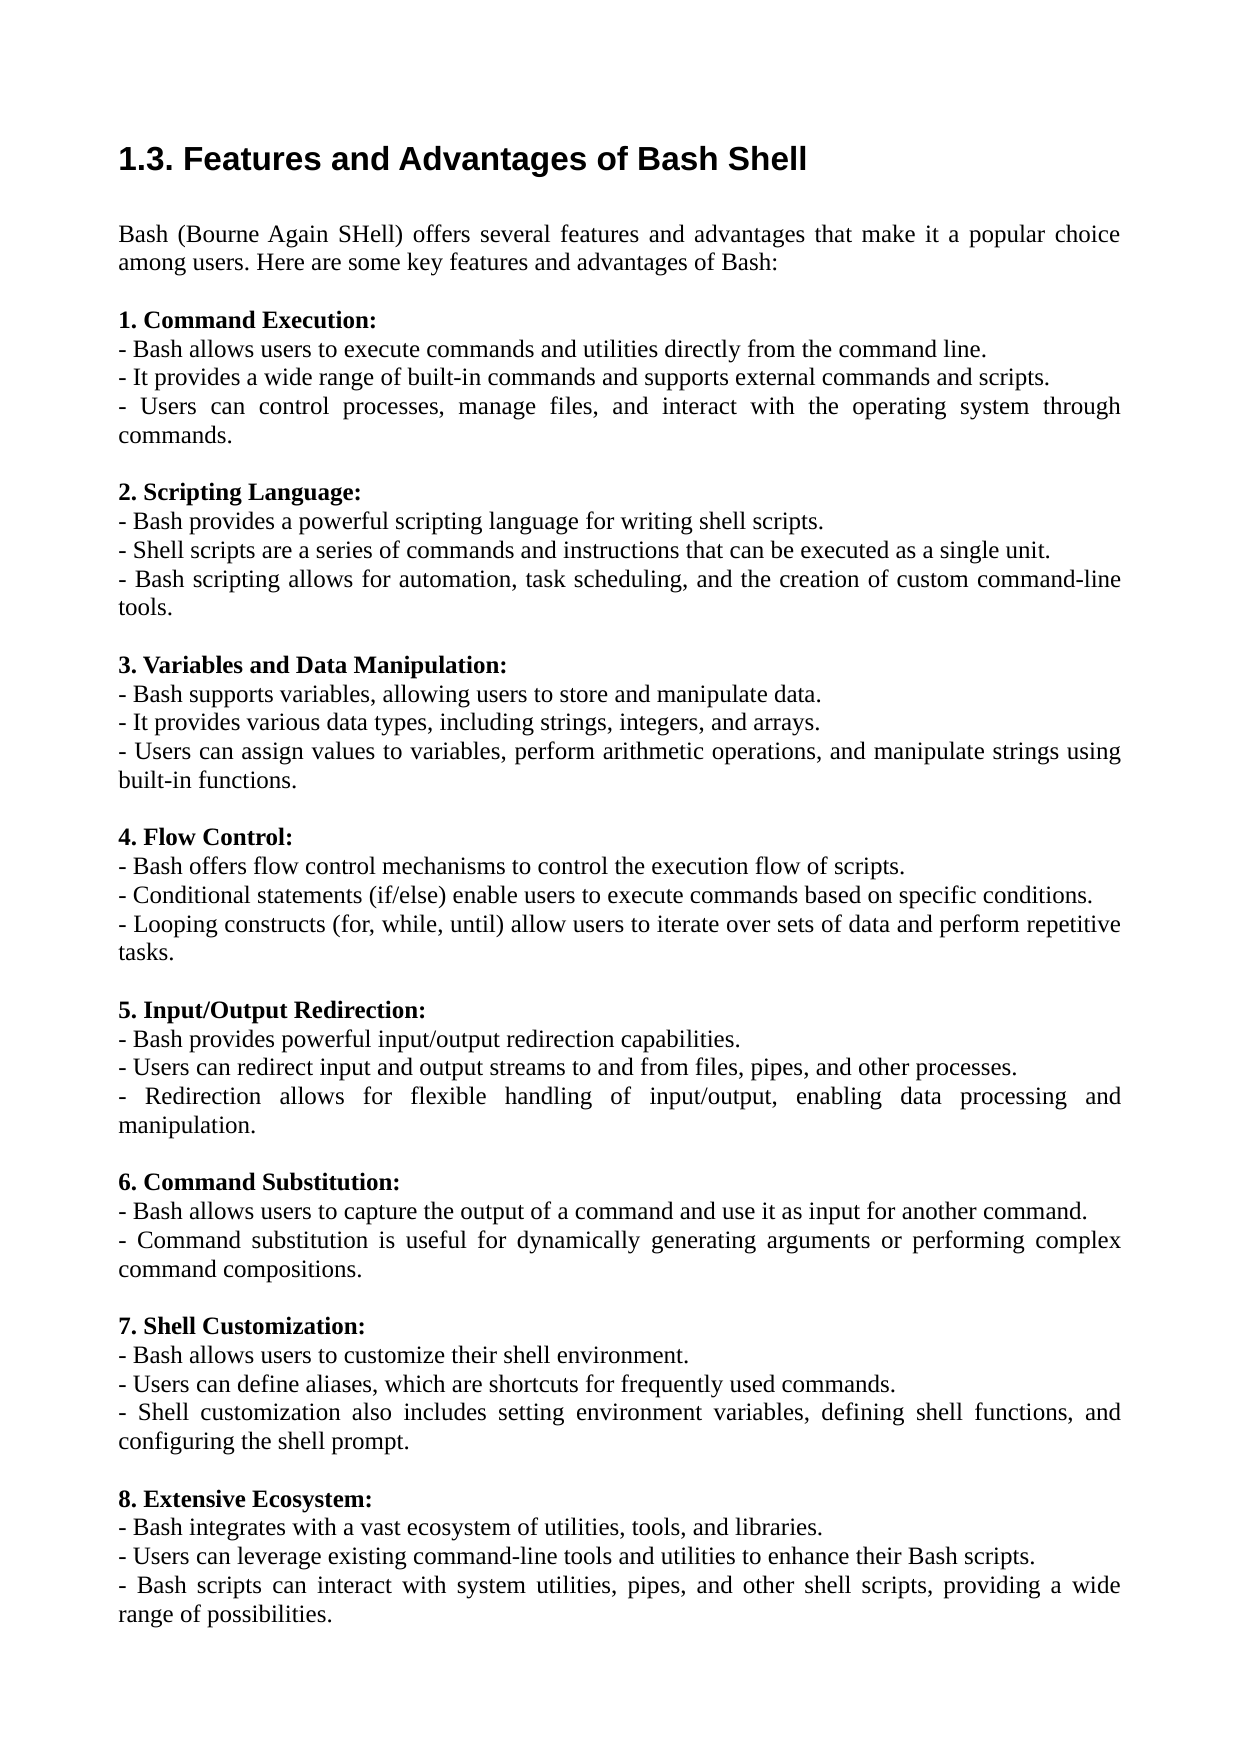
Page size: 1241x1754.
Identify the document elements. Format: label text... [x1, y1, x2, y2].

text - Bash provides powerful input/output redirection capabilities. [118, 1024, 1122, 1052]
text - Users can leverage existing command-line tools and utilities to enhance their Bash scripts. [118, 1541, 1122, 1570]
text - Users can define aliases, which are shortcuts for frequently used commands. [118, 1369, 1122, 1397]
text - Shell scripts are a series of commands and instructions that can be executed as a single unit. [118, 535, 1122, 564]
text - Looping constructs (for, while, until) allow users to iterate over sets of data and perform repetitive tasks. [118, 909, 1122, 966]
text - Bash allows users to capture the output of a command and use it as input for another command. [118, 1196, 1122, 1225]
text - Bash integrates with a vast ecosystem of utilities, tools, and libraries. [118, 1512, 1122, 1541]
text 4. Flow Control: [118, 822, 1122, 851]
text - Bash scripts can interact with system utilities, pipes, and other shell scripts, providing a wide range of possibilities. [118, 1570, 1122, 1627]
text - Bash supports variables, allowing users to store and manipulate data. [118, 679, 1122, 707]
text 1. Command Execution: [118, 305, 1122, 334]
text - Bash provides a powerful scripting language for writing shell scripts. [118, 506, 1122, 535]
text - Bash allows users to customize their shell environment. [118, 1340, 1122, 1369]
text - Shell customization also includes setting environment variables, defining shell functions, and configuring the shell prompt. [118, 1397, 1122, 1455]
text Bash (Bourne Again SHell) offers several features and advantages that make it a popular choice among users. Here are some key features and advantages of Bash: [118, 219, 1122, 276]
text - Users can redirect input and output streams to and from files, pipes, and other processes. [118, 1052, 1122, 1081]
text - Redirection allows for flexible handling of input/output, enabling data processing and manipulation. [118, 1081, 1122, 1139]
text 5. Input/Output Redirection: [118, 995, 1122, 1024]
text - Users can assign values to variables, perform arithmetic operations, and manipulate strings using built-in functions. [118, 736, 1122, 794]
text - It provides various data types, including strings, integers, and arrays. [118, 707, 1122, 736]
text - Bash allows users to execute commands and utilities directly from the command line. [118, 334, 1122, 362]
text 2. Scripting Language: [118, 477, 1122, 506]
text - Command substitution is useful for dynamically generating arguments or performing complex command compositions. [118, 1225, 1122, 1282]
text - Conditional statements (if/else) enable users to execute commands based on specific conditions. [118, 880, 1122, 909]
text - Users can control processes, manage files, and interact with the operating system through commands. [118, 391, 1122, 449]
text 7. Shell Customization: [118, 1311, 1122, 1340]
text - It provides a wide range of built-in commands and supports external commands and scripts. [118, 362, 1122, 391]
subtitle 1.3. Features and Advantages of Bash Shell [118, 139, 1122, 177]
text - Bash scripting allows for automation, task scheduling, and the creation of custom command-line tools. [118, 564, 1122, 621]
text 6. Command Substitution: [118, 1167, 1122, 1196]
text 3. Variables and Data Manipulation: [118, 650, 1122, 679]
text - Bash offers flow control mechanisms to control the execution flow of scripts. [118, 851, 1122, 880]
text 8. Extensive Ecosystem: [118, 1484, 1122, 1512]
